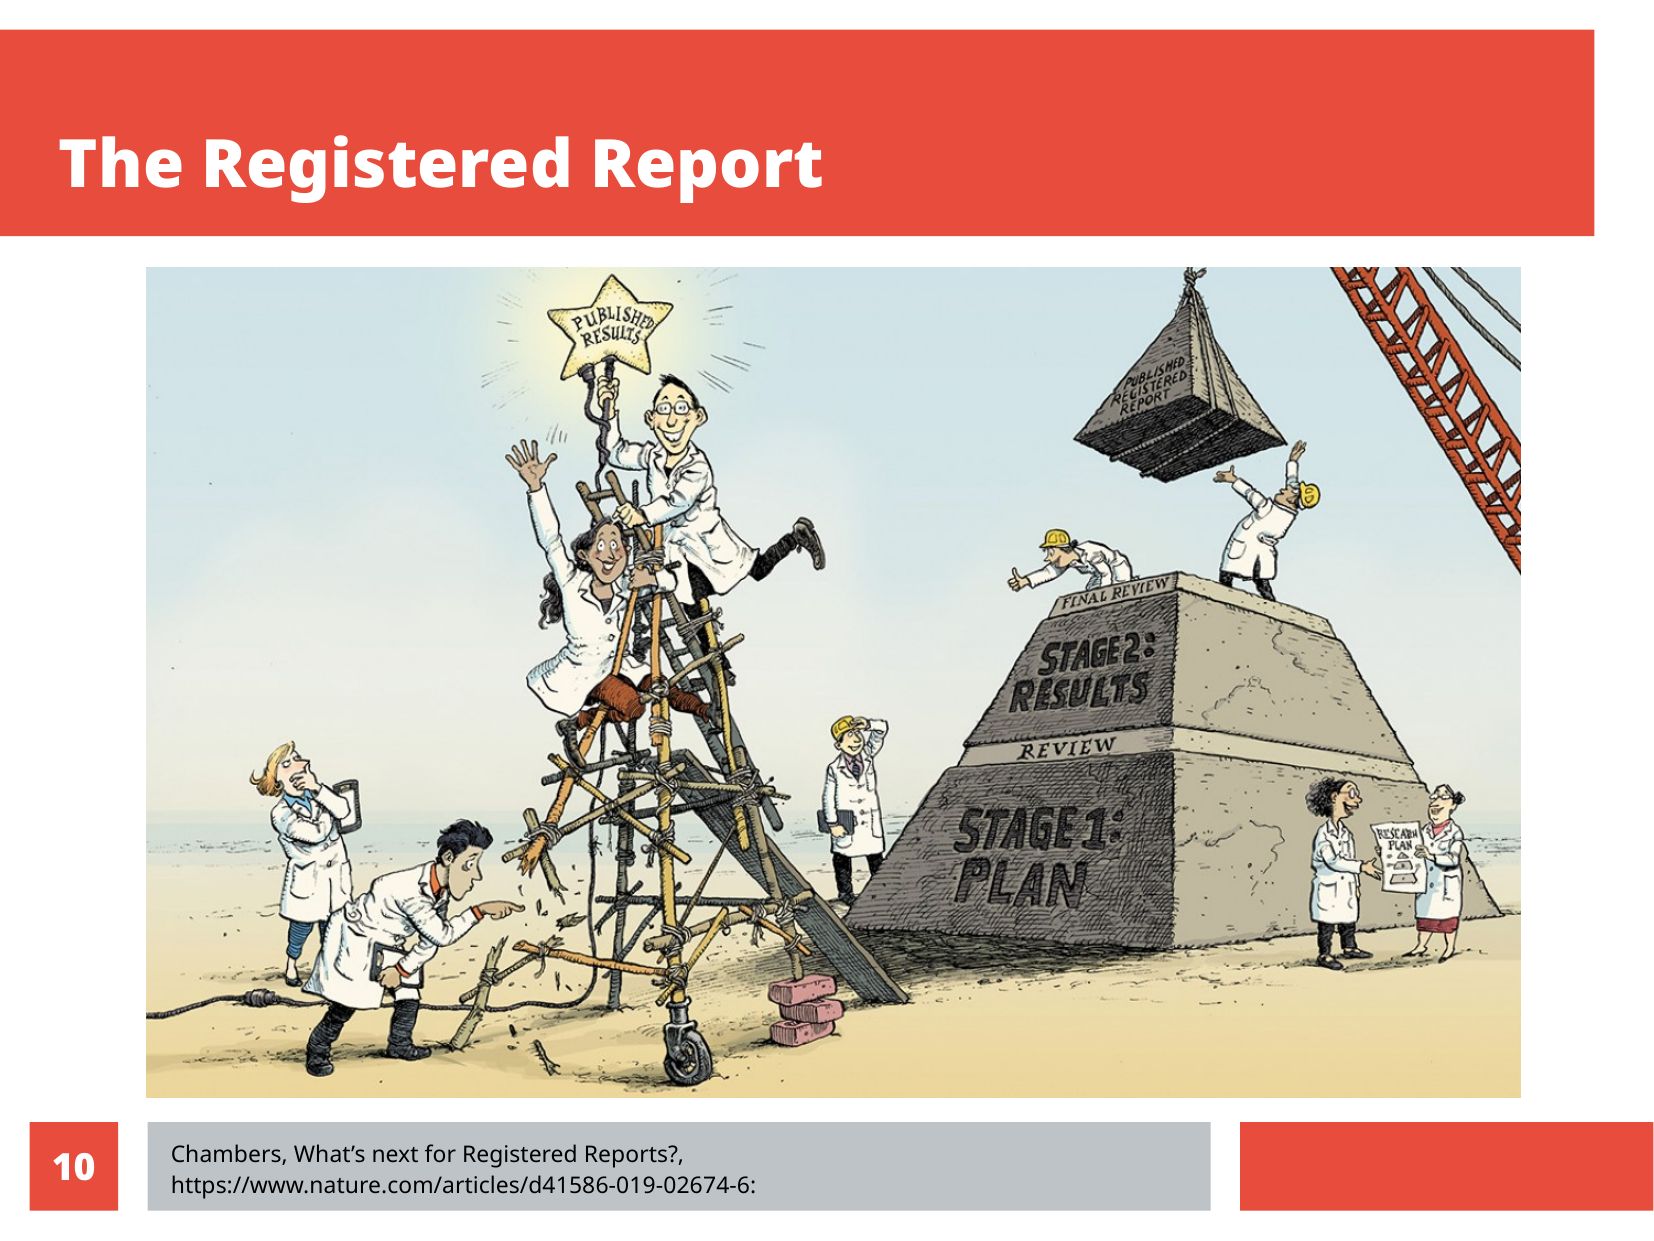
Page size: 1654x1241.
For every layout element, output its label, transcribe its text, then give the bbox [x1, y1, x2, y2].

picture [146, 267, 1521, 1098]
text_box Chambers, What’s next for Registered Reports?, https://www.nature.com/articles/d41586-019-02674-6: [156, 1130, 815, 1200]
title The Registered Report [59, 59, 1595, 207]
